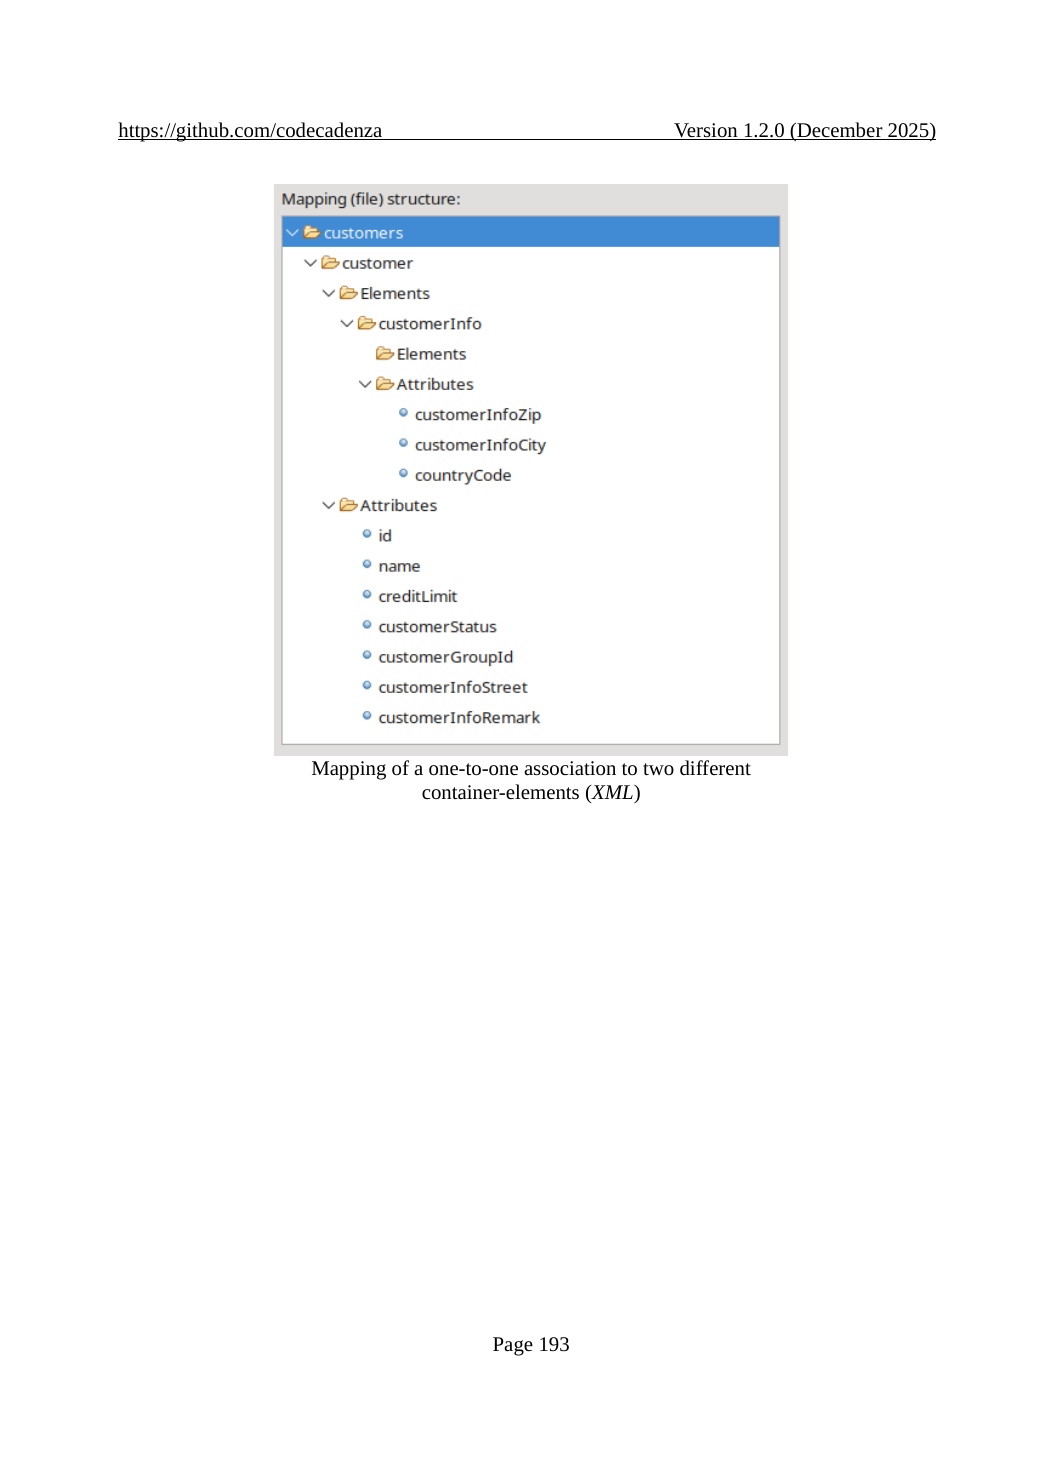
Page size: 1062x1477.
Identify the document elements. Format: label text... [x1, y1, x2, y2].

text Mapping of a one-to-one association to two different container-elements (XML) [274, 756, 788, 804]
picture [273, 184, 789, 756]
